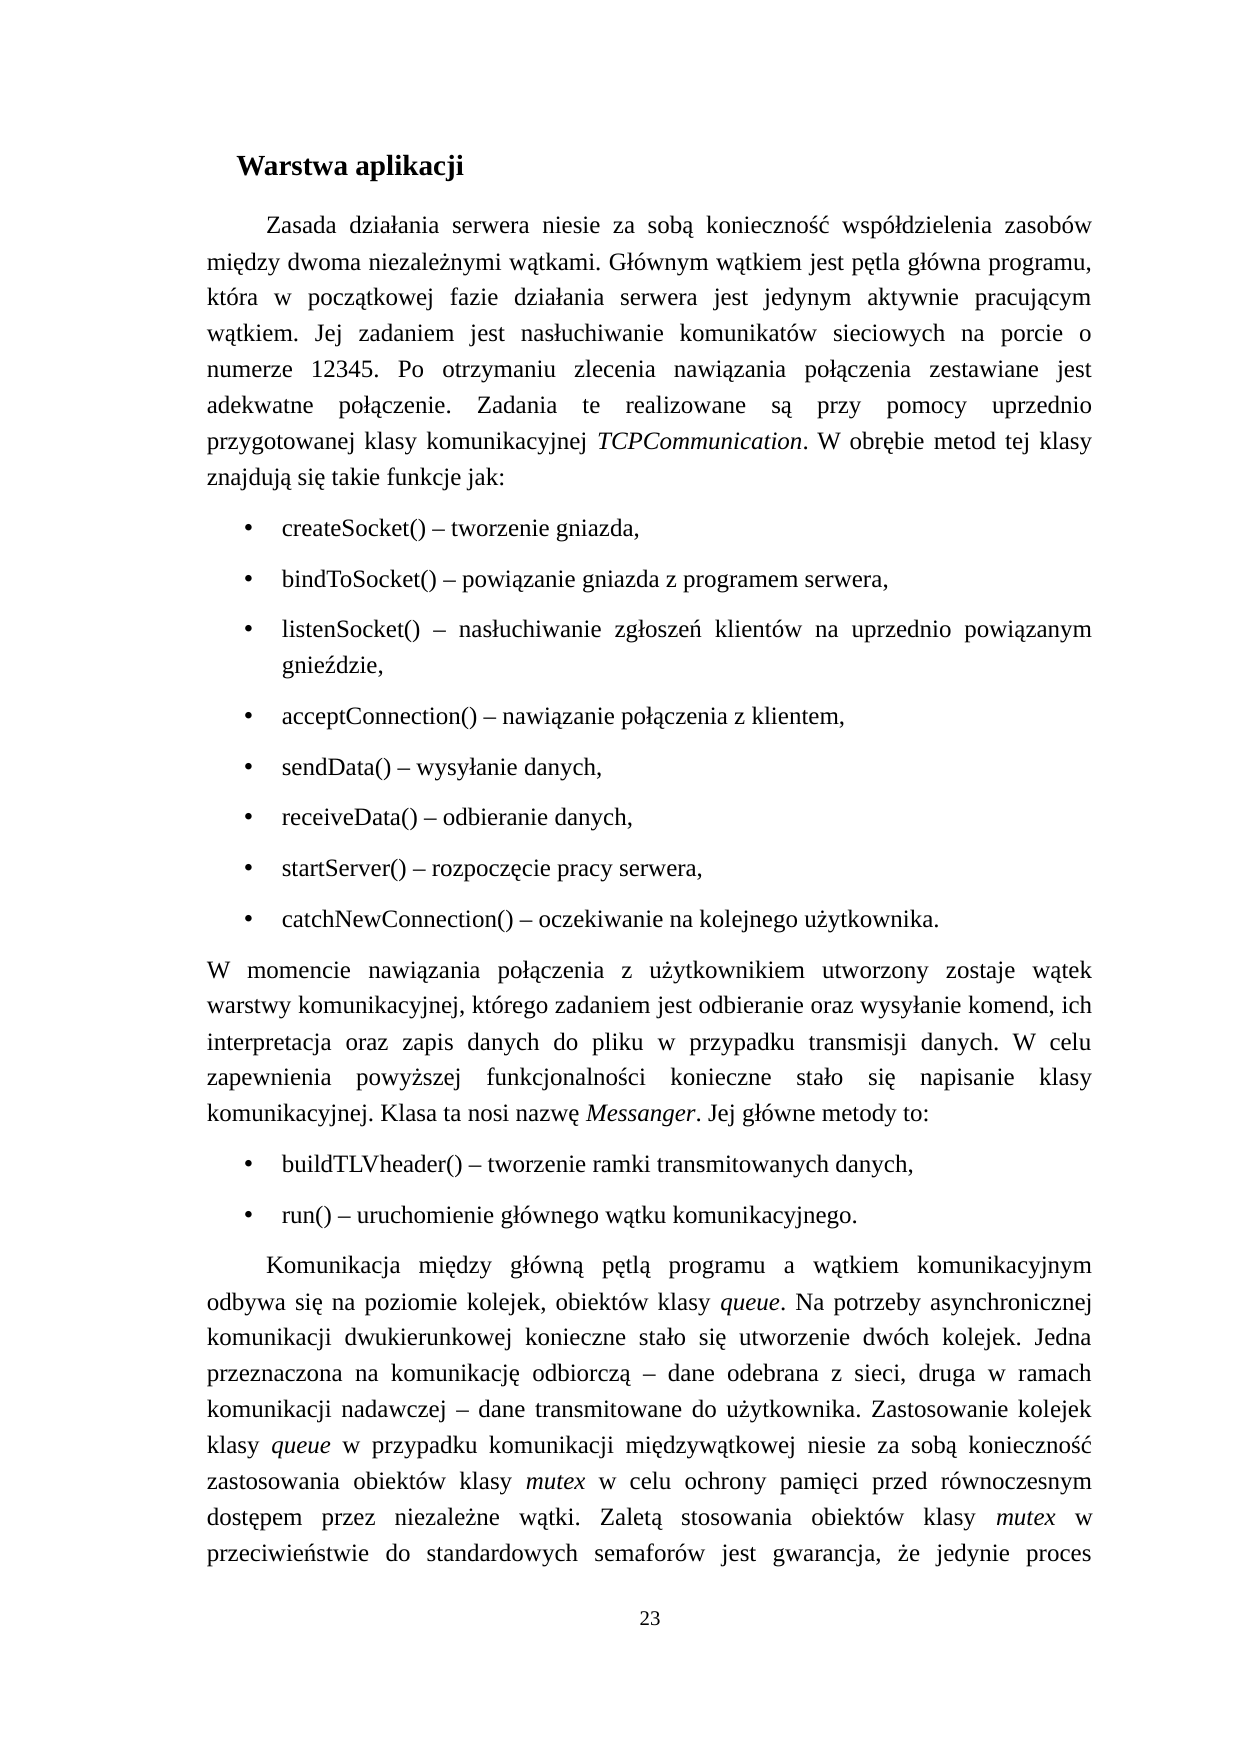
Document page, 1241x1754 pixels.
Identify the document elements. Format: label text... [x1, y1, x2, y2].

subtitle Warstwa aplikacji [207, 148, 1093, 181]
list listenSocket() – nasłuchiwanie zgłoszeń klientów na uprzednio powiązanym gnieździe, [244, 614, 1093, 679]
text Zasada działania serwera niesie za sobą konieczność współdzielenia zasobów między dwoma niezależnymi wątkami. Głównym wątkiem jest pętla główna programu, która w początkowej fazie działania serwera jest jedynym aktywnie pracującym wątkiem. Jej zadaniem jest nasłuchiwanie komunikatów sieciowych na porcie o numerze 12345. Po otrzymaniu zlecenia nawiązania połączenia zestawiane jest adekwatne połączenie. Zadania te realizowane są przy pomocy uprzednio przygotowanej klasy komunikacyjnej TCPCommunication. W obrębie metod tej klasy znajdują się takie funkcje jak: [207, 211, 1093, 491]
list buildTLVheader() – tworzenie ramki transmitowanych danych, [244, 1149, 1093, 1178]
text W momencie nawiązania połączenia z użytkownikiem utworzony zostaje wątek warstwy komunikacyjnej, którego zadaniem jest odbieranie oraz wysyłanie komend, ich interpretacja oraz zapis danych do pliku w przypadku transmisji danych. W celu zapewnienia powyższej funkcjonalności konieczne stało się napisanie klasy komunikacyjnej. Klasa ta nosi nazwę Messanger. Jej główne metody to: [207, 955, 1093, 1127]
text Komunikacja między główną pętlą programu a wątkiem komunikacyjnym odbywa się na poziomie kolejek, obiektów klasy queue. Na potrzeby asynchronicznej komunikacji dwukierunkowej konieczne stało się utworzenie dwóch kolejek. Jedna przeznaczona na komunikację odbiorczą – dane odebrana z sieci, druga w ramach komunikacji nadawczej – dane transmitowane do użytkownika. Zastosowanie kolejek klasy queue w przypadku komunikacji międzywątkowej niesie za sobą konieczność zastosowania obiektów klasy mutex w celu ochrony pamięci przed równoczesnym dostępem przez niezależne wątki. Zaletą stosowania obiektów klasy mutex w przeciwieństwie do standardowych semaforów jest gwarancja, że jedynie proces [207, 1251, 1093, 1567]
list run() – uruchomienie głównego wątku komunikacyjnego. [244, 1200, 1093, 1229]
list sendData() – wysyłanie danych, [244, 752, 1093, 781]
list createSocket() – tworzenie gniazda, [244, 513, 1093, 542]
list receiveData() – odbieranie danych, [244, 802, 1093, 831]
list startServer() – rozpoczęcie pracy serwera, [244, 853, 1093, 882]
list catchNewConnection() – oczekiwanie na kolejnego użytkownika. [244, 904, 1093, 933]
list bindToSocket() – powiązanie gniazda z programem serwera, [244, 564, 1093, 592]
list acceptConnection() – nawiązanie połączenia z klientem, [244, 701, 1093, 730]
